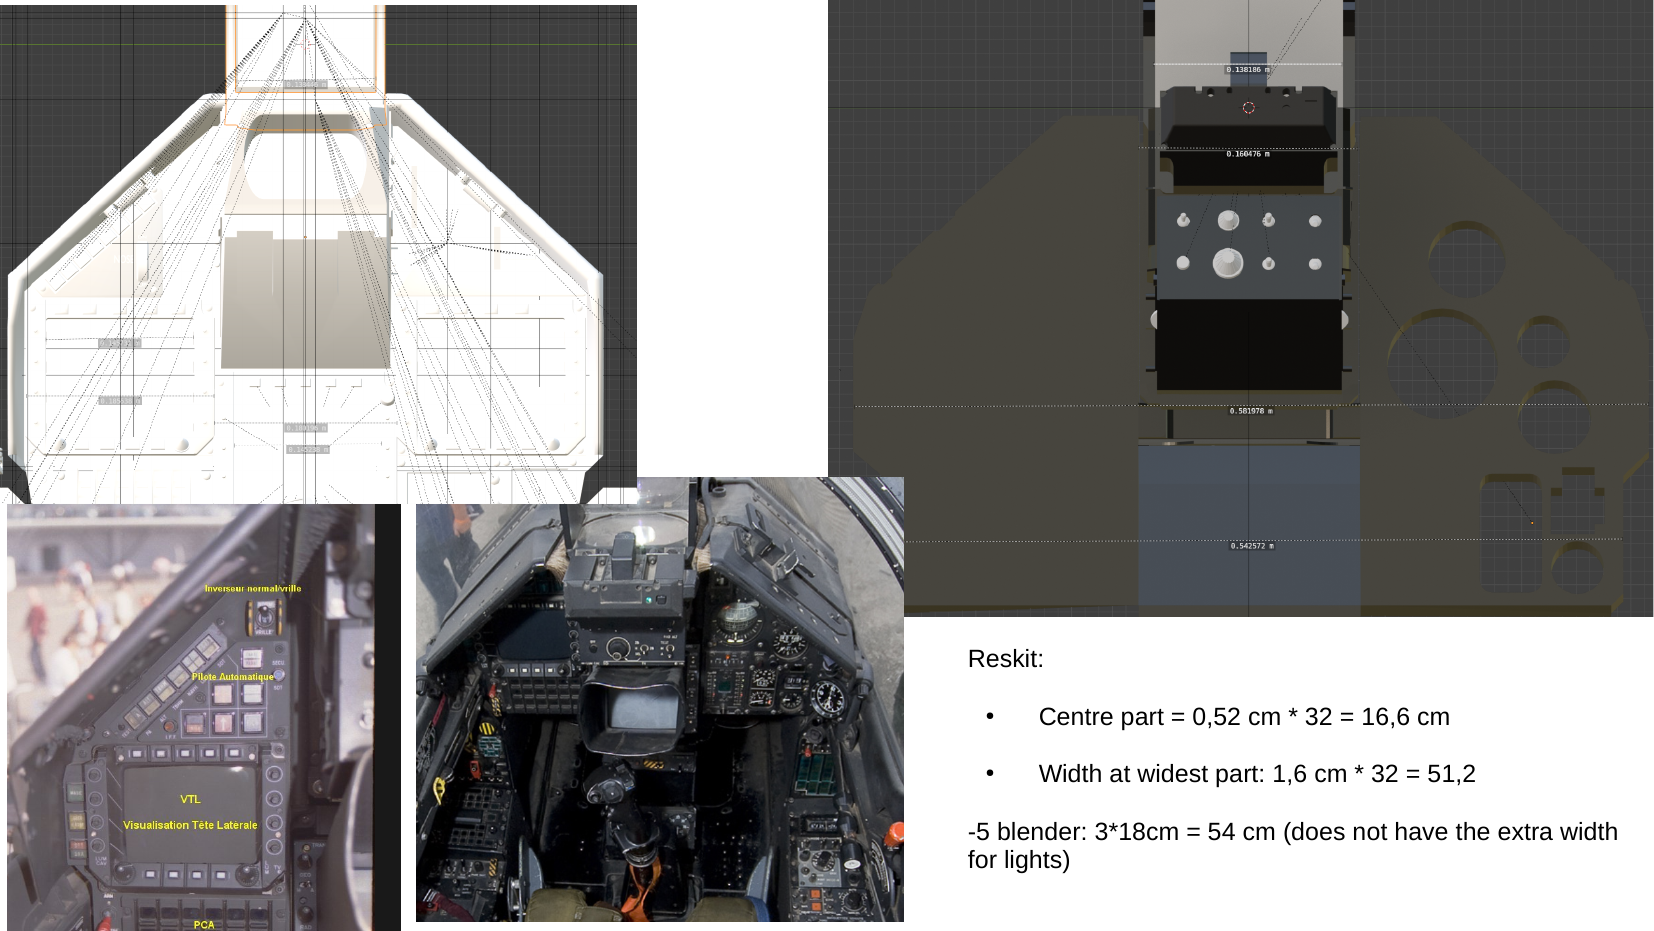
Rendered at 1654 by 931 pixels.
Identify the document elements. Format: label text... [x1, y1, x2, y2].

list Reskit: Centre part = 0,52 cm * 32 = 16,6 cm Width at widest part: 1,6 cm * 32 = 51,2 -5 blender: 3*18cm = 54 cm (does not have the extra width for lights) [967, 645, 1635, 884]
picture [0, 0, 1654, 931]
